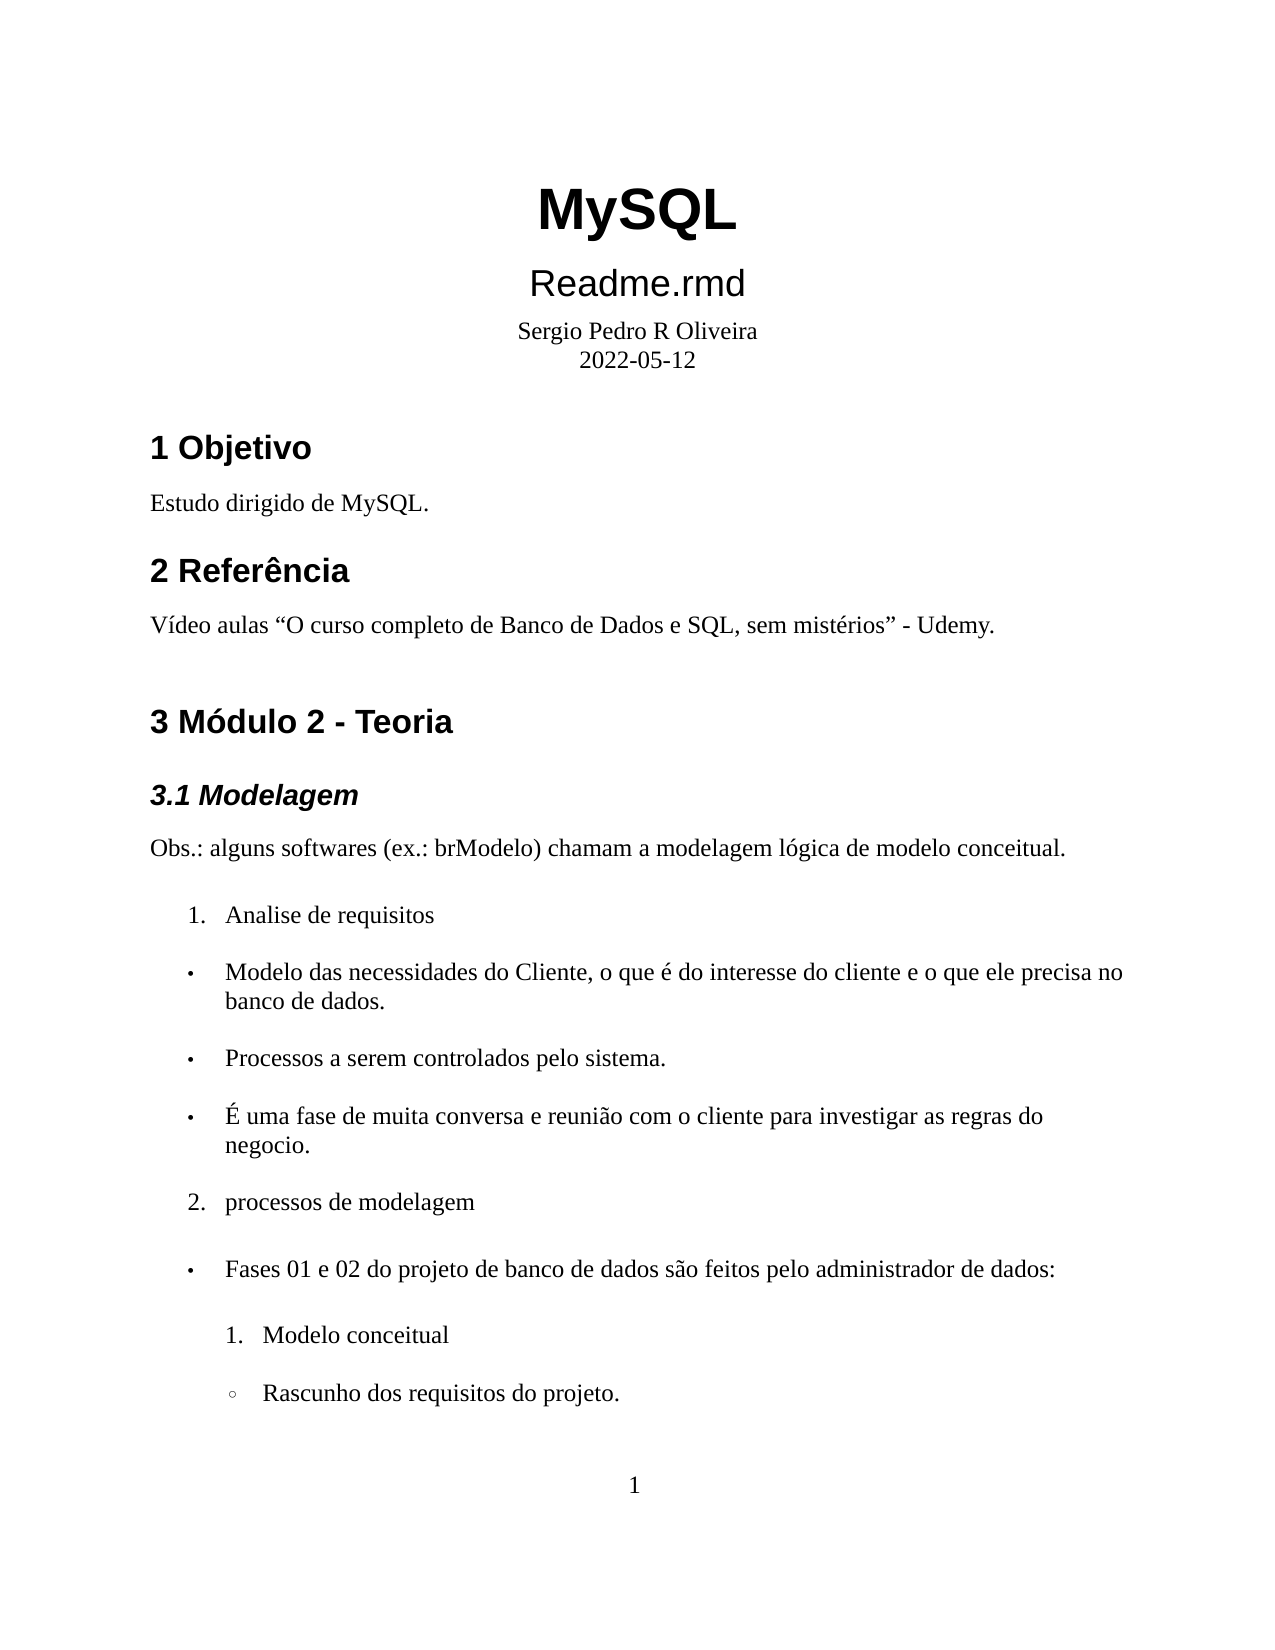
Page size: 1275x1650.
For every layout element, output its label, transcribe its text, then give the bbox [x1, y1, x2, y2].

list Processos a serem controlados pelo sistema. [187, 1043, 1125, 1101]
subtitle Readme.rmd [150, 261, 1125, 304]
list Analise de requisitos [187, 900, 1125, 957]
list processos de modelagem [187, 1187, 1125, 1245]
list Fases 01 e 02 do projeto de banco de dados são feitos pelo administrador de dados: [187, 1254, 1125, 1311]
subtitle 1 Objetivo [150, 428, 1125, 466]
list Modelo conceitual [225, 1320, 1125, 1378]
text Obs.: alguns softwares (ex.: brModelo) chamam a modelagem lógica de modelo conceitual. [150, 833, 1125, 891]
subtitle 3 Módulo 2 - Teoria [150, 702, 1125, 741]
subtitle 2 Referência [150, 551, 1125, 589]
text 2022-05-12 [150, 345, 1125, 374]
title MySQL [150, 175, 1125, 242]
text Sergio Pedro R Oliveira [150, 316, 1125, 345]
subtitle 3.1 Modelagem [150, 778, 1125, 812]
list É uma fase de muita conversa e reunião com o cliente para investigar as regras do negocio. [187, 1101, 1125, 1187]
list Modelo das necessidades do Cliente, o que é do interesse do cliente e o que ele precisa no banco de dados. [187, 957, 1125, 1043]
text Estudo dirigido de MySQL. [150, 488, 1125, 517]
list Rascunho dos requisitos do projeto. [225, 1378, 1125, 1435]
text Vídeo aulas “O curso completo de Banco de Dados e SQL, sem mistérios” - Udemy. [150, 611, 1125, 639]
